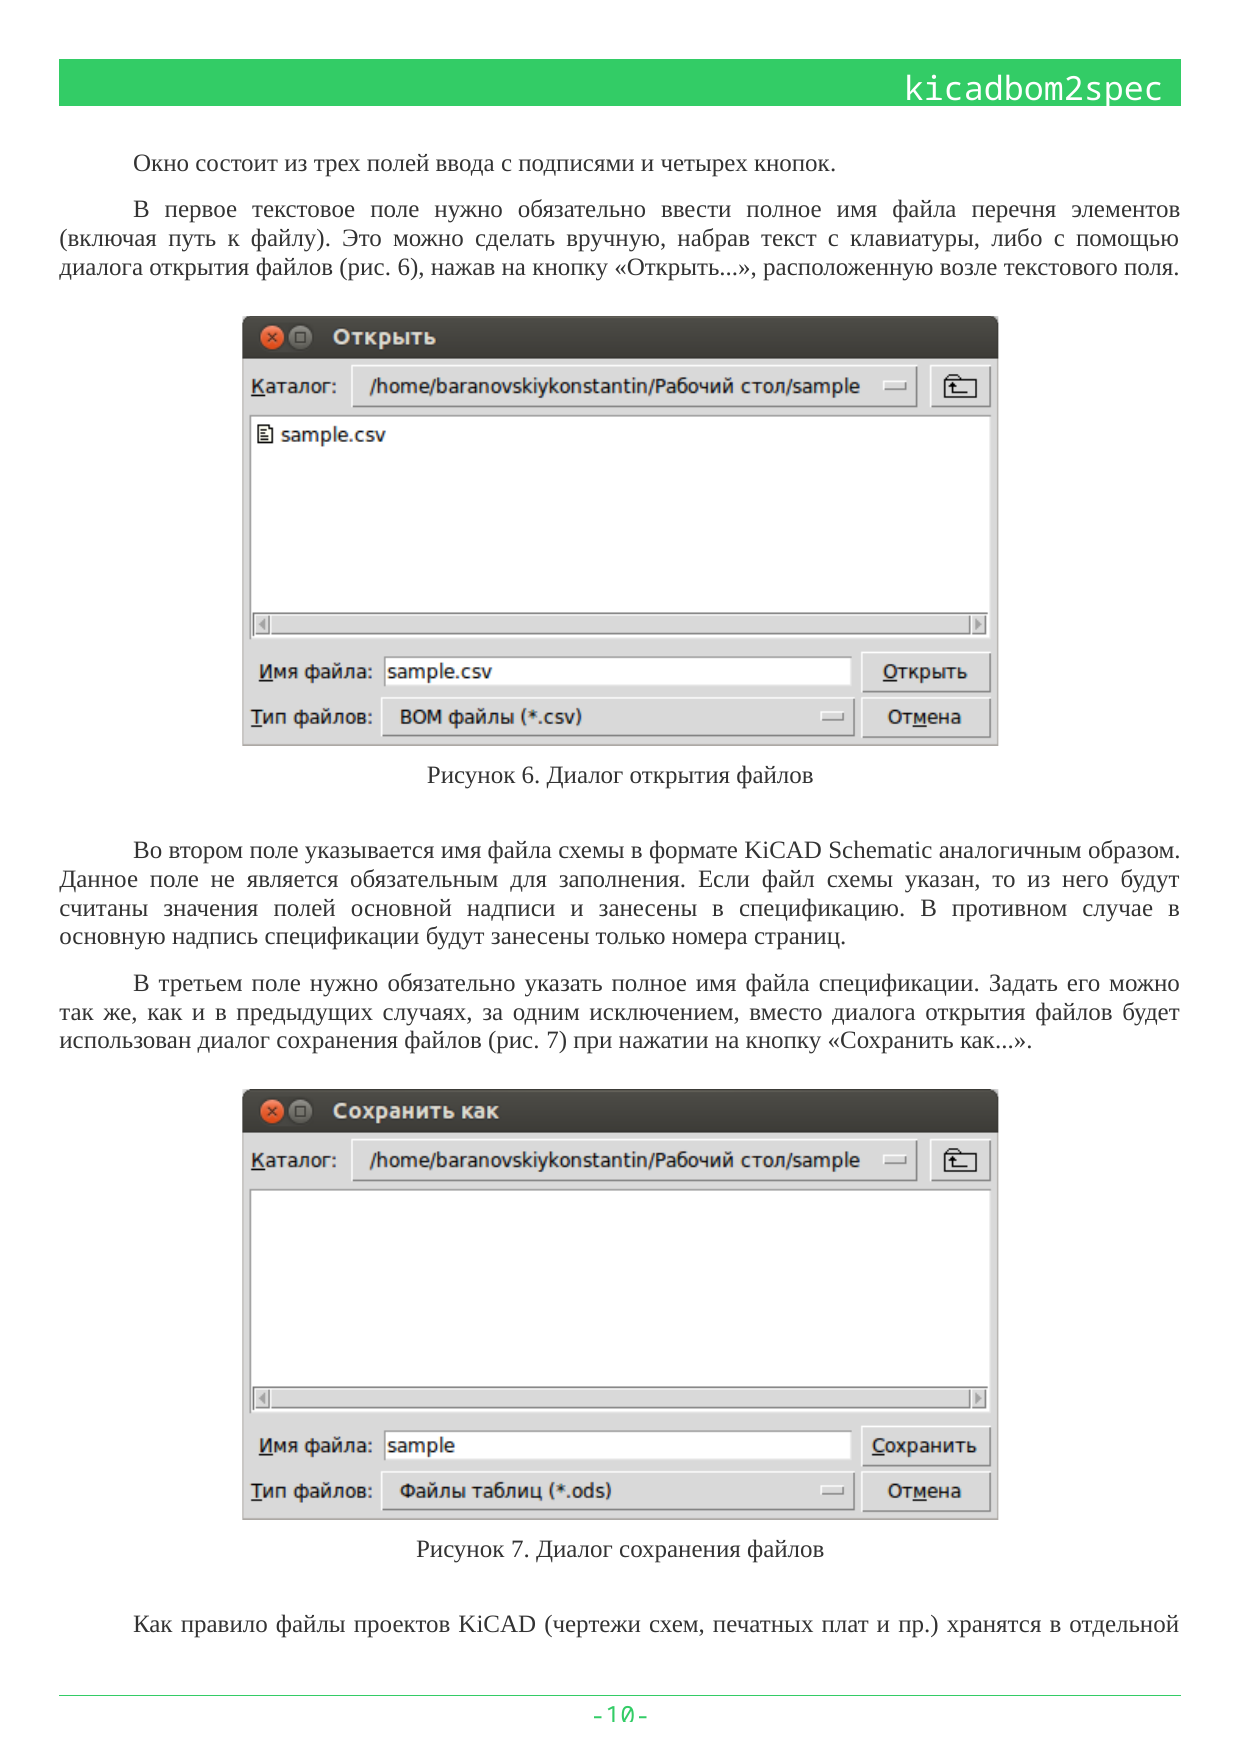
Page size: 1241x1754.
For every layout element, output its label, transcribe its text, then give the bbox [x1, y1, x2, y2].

text Окно состоит из трех полей ввода с подписями и четырех кнопок. [59, 148, 1181, 176]
text Рисунок 7. Диалог сохранения файлов [242, 1520, 998, 1562]
text Во втором поле указывается имя файла схемы в формате KiCAD Schematic аналогичным образом. Данное поле не является обязательным для заполнения. Если файл схемы указан, то из него будут считаны значения полей основной надписи и занесены в спецификацию. В противном случае в основную надпись спецификации будут занесены только номера страниц. [59, 835, 1181, 950]
text В первое текстовое поле нужно обязательно ввести полное имя файла перечня элементов (включая путь к файлу). Это можно сделать вручную, набрав текст с клавиатуры, либо с помощью диалога открытия файлов (рис. 6), нажав на кнопку «Открыть...», расположенную возле текстового поля. [59, 194, 1181, 280]
text В третьем поле нужно обязательно указать полное имя файла спецификации. Задать его можно так же, как и в предыдущих случаях, за одним исключением, вместо диалога открытия файлов будет использован диалог сохранения файлов (рис. 7) при нажатии на кнопку «Сохранить как...». [59, 968, 1181, 1054]
picture [242, 316, 999, 746]
text Как правило файлы проектов KiCAD (чертежи схем, печатных плат и пр.) хранятся в отдельной [59, 1609, 1181, 1638]
picture [242, 1089, 999, 1520]
text Рисунок 6. Диалог открытия файлов [242, 746, 998, 789]
